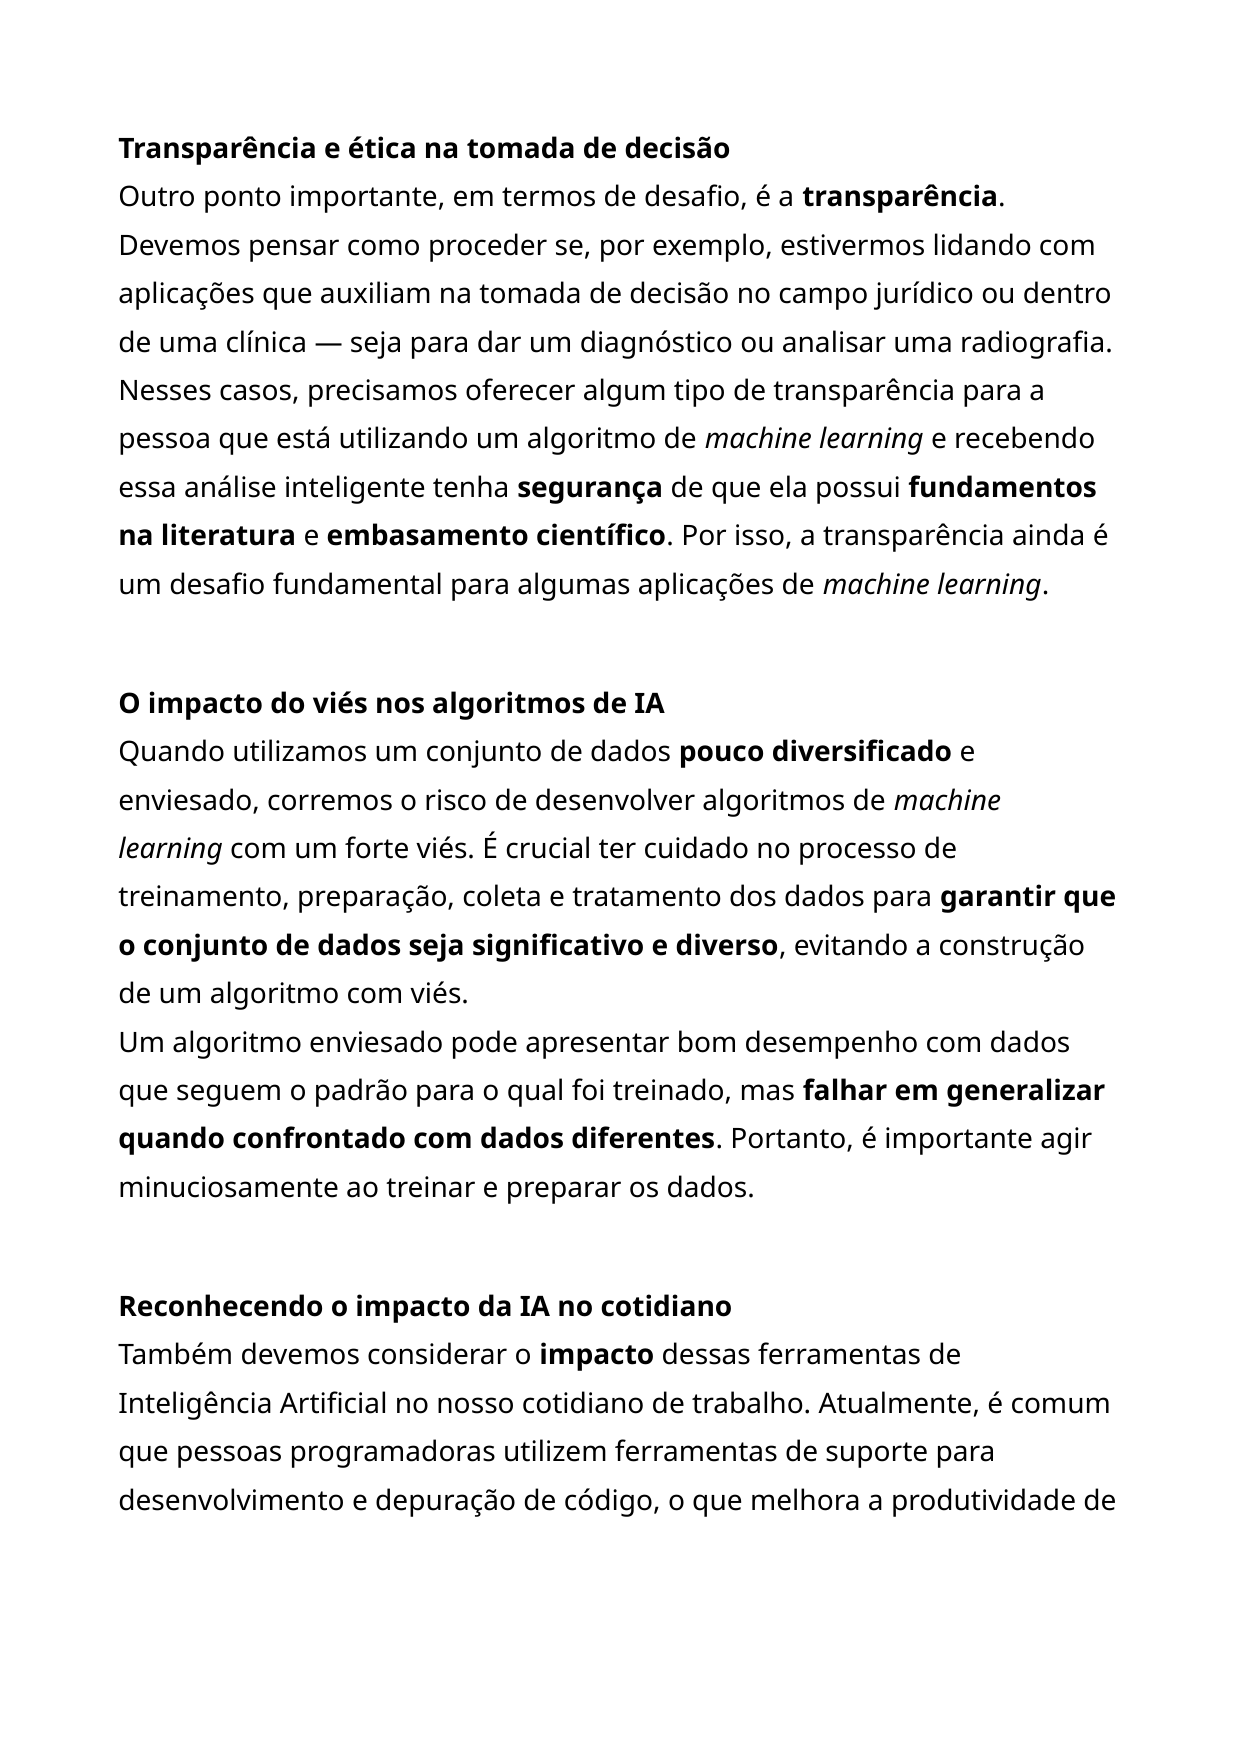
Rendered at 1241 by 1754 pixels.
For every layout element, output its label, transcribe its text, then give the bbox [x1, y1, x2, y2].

text Também devemos considerar o impacto dessas ferramentas de Inteligência Artificial no nosso cotidiano de trabalho. Atualmente, é comum que pessoas programadoras utilizem ferramentas de suporte para desenvolvimento e depuração de código, o que melhora a produtividade de [118, 1324, 1122, 1518]
text Nesses casos, precisamos oferecer algum tipo de transparência para a pessoa que está utilizando um algoritmo de machine learning e recebendo essa análise inteligente tenha segurança de que ela possui fundamentos na literatura e embasamento científico. Por isso, a transparência ainda é um desafio fundamental para algumas aplicações de machine learning. [118, 360, 1122, 602]
text Outro ponto importante, em termos de desafio, é a transparência. Devemos pensar como proceder se, por exemplo, estivermos lidando com aplicações que auxiliam na tomada de decisão no campo jurídico ou dentro de uma clínica — seja para dar um diagnóstico ou analisar uma radiografia. [118, 167, 1122, 360]
text Quando utilizamos um conjunto de dados pouco diversificado e enviesado, corremos o risco de desenvolver algoritmos de machine learning com um forte viés. É crucial ter cuidado no processo de treinamento, preparação, coleta e tratamento dos dados para garantir que o conjunto de dados seja significativo e diverso, evitando a construção de um algoritmo com viés. [118, 721, 1122, 1012]
subtitle Reconhecendo o impacto da IA no cotidiano [118, 1276, 1122, 1324]
text Um algoritmo enviesado pode apresentar bom desempenho com dados que seguem o padrão para o qual foi treinado, mas falhar em generalizar quando confrontado com dados diferentes. Portanto, é importante agir minuciosamente ao treinar e preparar os dados. [118, 1012, 1122, 1206]
subtitle O impacto do viés nos algoritmos de IA [118, 673, 1122, 721]
subtitle Transparência e ética na tomada de decisão [118, 118, 1122, 167]
